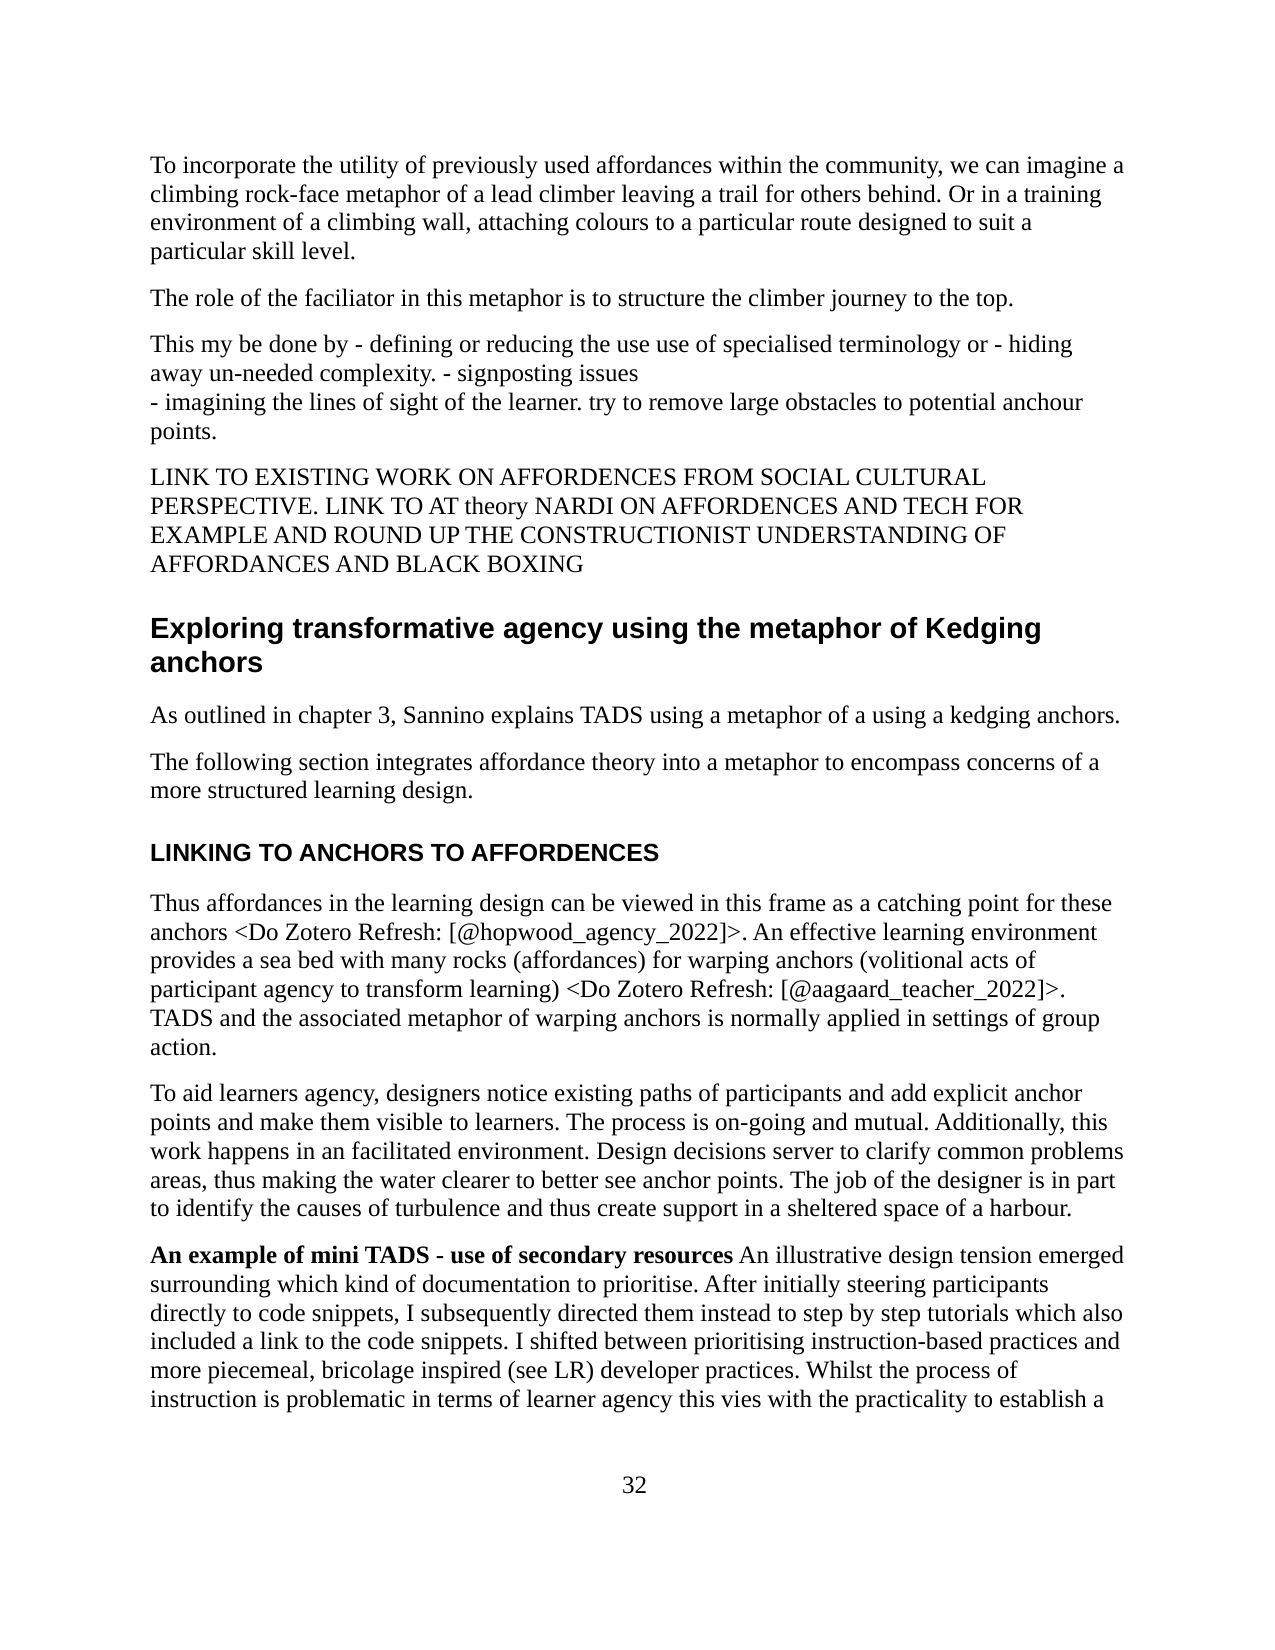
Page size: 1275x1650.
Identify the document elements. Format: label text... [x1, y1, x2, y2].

text To incorporate the utility of previously used affordances within the community, we can imagine a climbing rock-face metaphor of a lead climber leaving a trail for others behind. Or in a training environment of a climbing wall, attaching colours to a particular route designed to suit a particular skill level. [150, 150, 1125, 265]
text To aid learners agency, designers notice existing paths of participants and add explicit anchor points and make them visible to learners. The process is on-going and mutual. Additionally, this work happens in an facilitated environment. Design decisions server to clarify common problems areas, thus making the water clearer to better see anchor points. The job of the designer is in part to identify the causes of turbulence and thus create support in a sheltered space of a harbour. [150, 1078, 1125, 1222]
text The following section integrates affordance theory into a metaphor to encompass concerns of a more structured learning design. [150, 747, 1125, 804]
text As outlined in chapter 3, Sannino explains TADS using a metaphor of a using a kedging anchors. [150, 700, 1125, 729]
text The role of the faciliator in this metaphor is to structure the climber journey to the top. [150, 283, 1125, 312]
text LINK TO EXISTING WORK ON AFFORDENCES FROM SOCIAL CULTURAL PERSPECTIVE. LINK TO AT theory NARDI ON AFFORDENCES AND TECH FOR EXAMPLE AND ROUND UP THE CONSTRUCTIONIST UNDERSTANDING OF AFFORDANCES AND BLACK BOXING [150, 462, 1125, 577]
text This my be done by - defining or reducing the use use of specialised terminology or - hiding away un-needed complexity. - signposting issues - imagining the lines of sight of the learner. try to remove large obstacles to potential anchour points. [150, 329, 1125, 444]
subtitle LINKING TO ANCHORS TO AFFORDENCES [150, 838, 1125, 867]
text Thus affordances in the learning design can be viewed in this frame as a catching point for these anchors <Do Zotero Refresh: [@hopwood_agency_2022]>. An effective learning environment provides a sea bed with many rocks (affordances) for warping anchors (volitional acts of participant agency to transform learning) <Do Zotero Refresh: [@aagaard_teacher_2022]>. TADS and the associated metaphor of warping anchors is normally applied in settings of group action. [150, 888, 1125, 1061]
text An example of mini TADS - use of secondary resources An illustrative design tension emerged surrounding which kind of documentation to prioritise. After initially steering participants directly to code snippets, I subsequently directed them instead to step by step tutorials which also included a link to the code snippets. I shifted between prioritising instruction-based practices and more piecemeal, bricolage inspired (see LR) developer practices. Whilst the process of instruction is problematic in terms of learner agency this vies with the practicality to establish a [150, 1240, 1125, 1413]
subtitle Exploring transformative agency using the metaphor of Kedging anchors [150, 611, 1125, 678]
